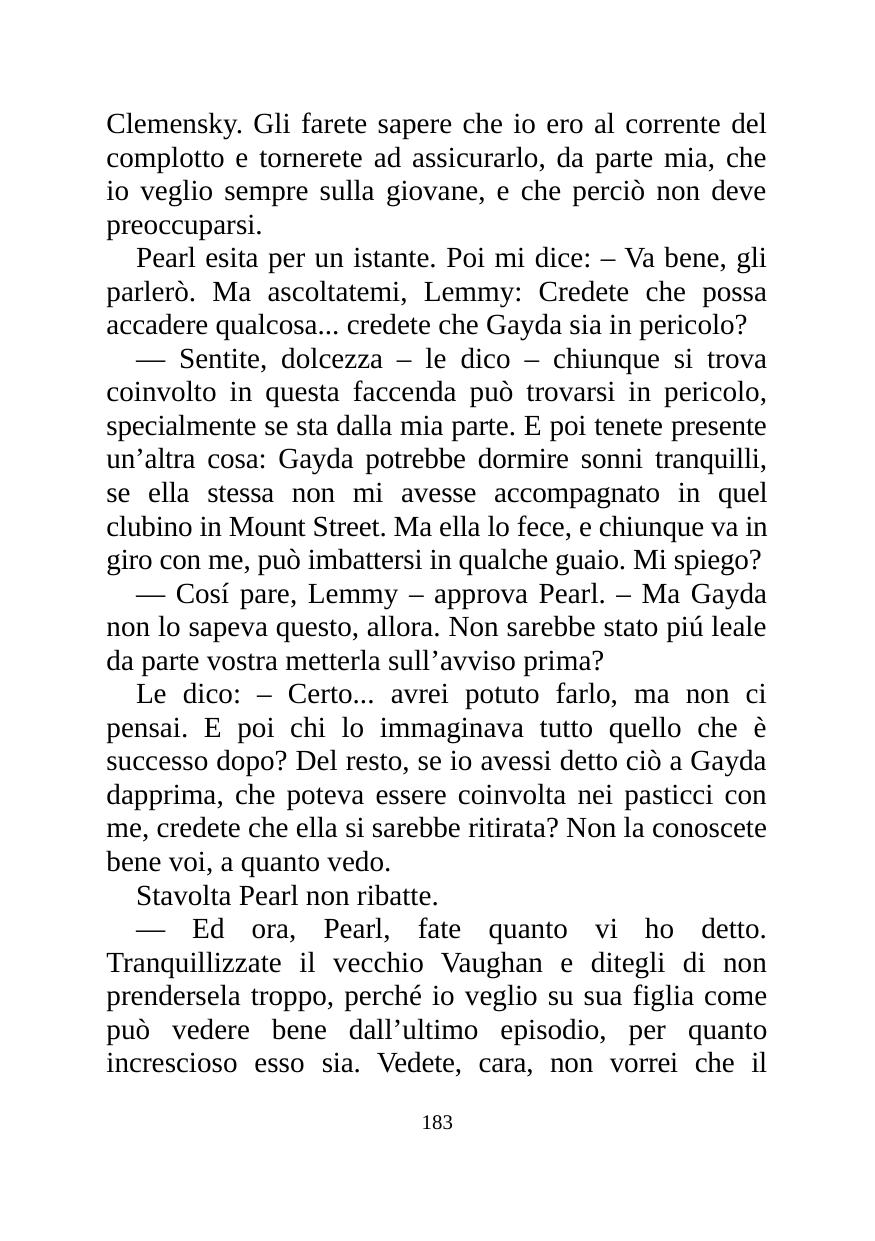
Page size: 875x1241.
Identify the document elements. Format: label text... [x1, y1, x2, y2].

text Le dico: – Certo... avrei potuto farlo, ma non ci pensai. E poi chi lo immaginava tutto quello che è successo dopo? Del resto, se io avessi detto ciò a Gayda dapprima, che poteva essere coinvolta nei pasticci con me, credete che ella si sarebbe ritirata? Non la conoscete bene voi, a quanto vedo. [106, 676, 768, 878]
text Pearl esita per un istante. Poi mi dice: – Va bene, gli parlerò. Ma ascoltatemi, Lemmy: Credete che possa accadere qualcosa... credete che Gayda sia in pericolo? [106, 240, 768, 341]
text Stavolta Pearl non ribatte. [106, 878, 768, 911]
text — Sentite, dolcezza – le dico – chiunque si trova coinvolto in questa faccenda può trovarsi in pericolo, specialmente se sta dalla mia parte. E poi tenete presente un’altra cosa: Gayda potrebbe dormire sonni tranquilli, se ella stessa non mi avesse accompagnato in quel clubino in Mount Street. Ma ella lo fece, e chiunque va in giro con me, può imbattersi in qualche guaio. Mi spiego? [106, 341, 768, 576]
text Clemensky. Gli farete sapere che io ero al corrente del complotto e tornerete ad assicurarlo, da parte mia, che io veglio sempre sulla giovane, e che perciò non deve preoccuparsi. [106, 106, 768, 240]
text — Cosí pare, Lemmy – approva Pearl. – Ma Gayda non lo sapeva questo, allora. Non sarebbe stato piú leale da parte vostra metterla sull’avviso prima? [106, 576, 768, 676]
text — Ed ora, Pearl, fate quanto vi ho detto. Tranquillizzate il vecchio Vaughan e ditegli di non prendersela troppo, perché io veglio su sua figlia come può vedere bene dall’ultimo episodio, per quanto increscioso esso sia. Vedete, cara, non vorrei che il [106, 911, 768, 1079]
